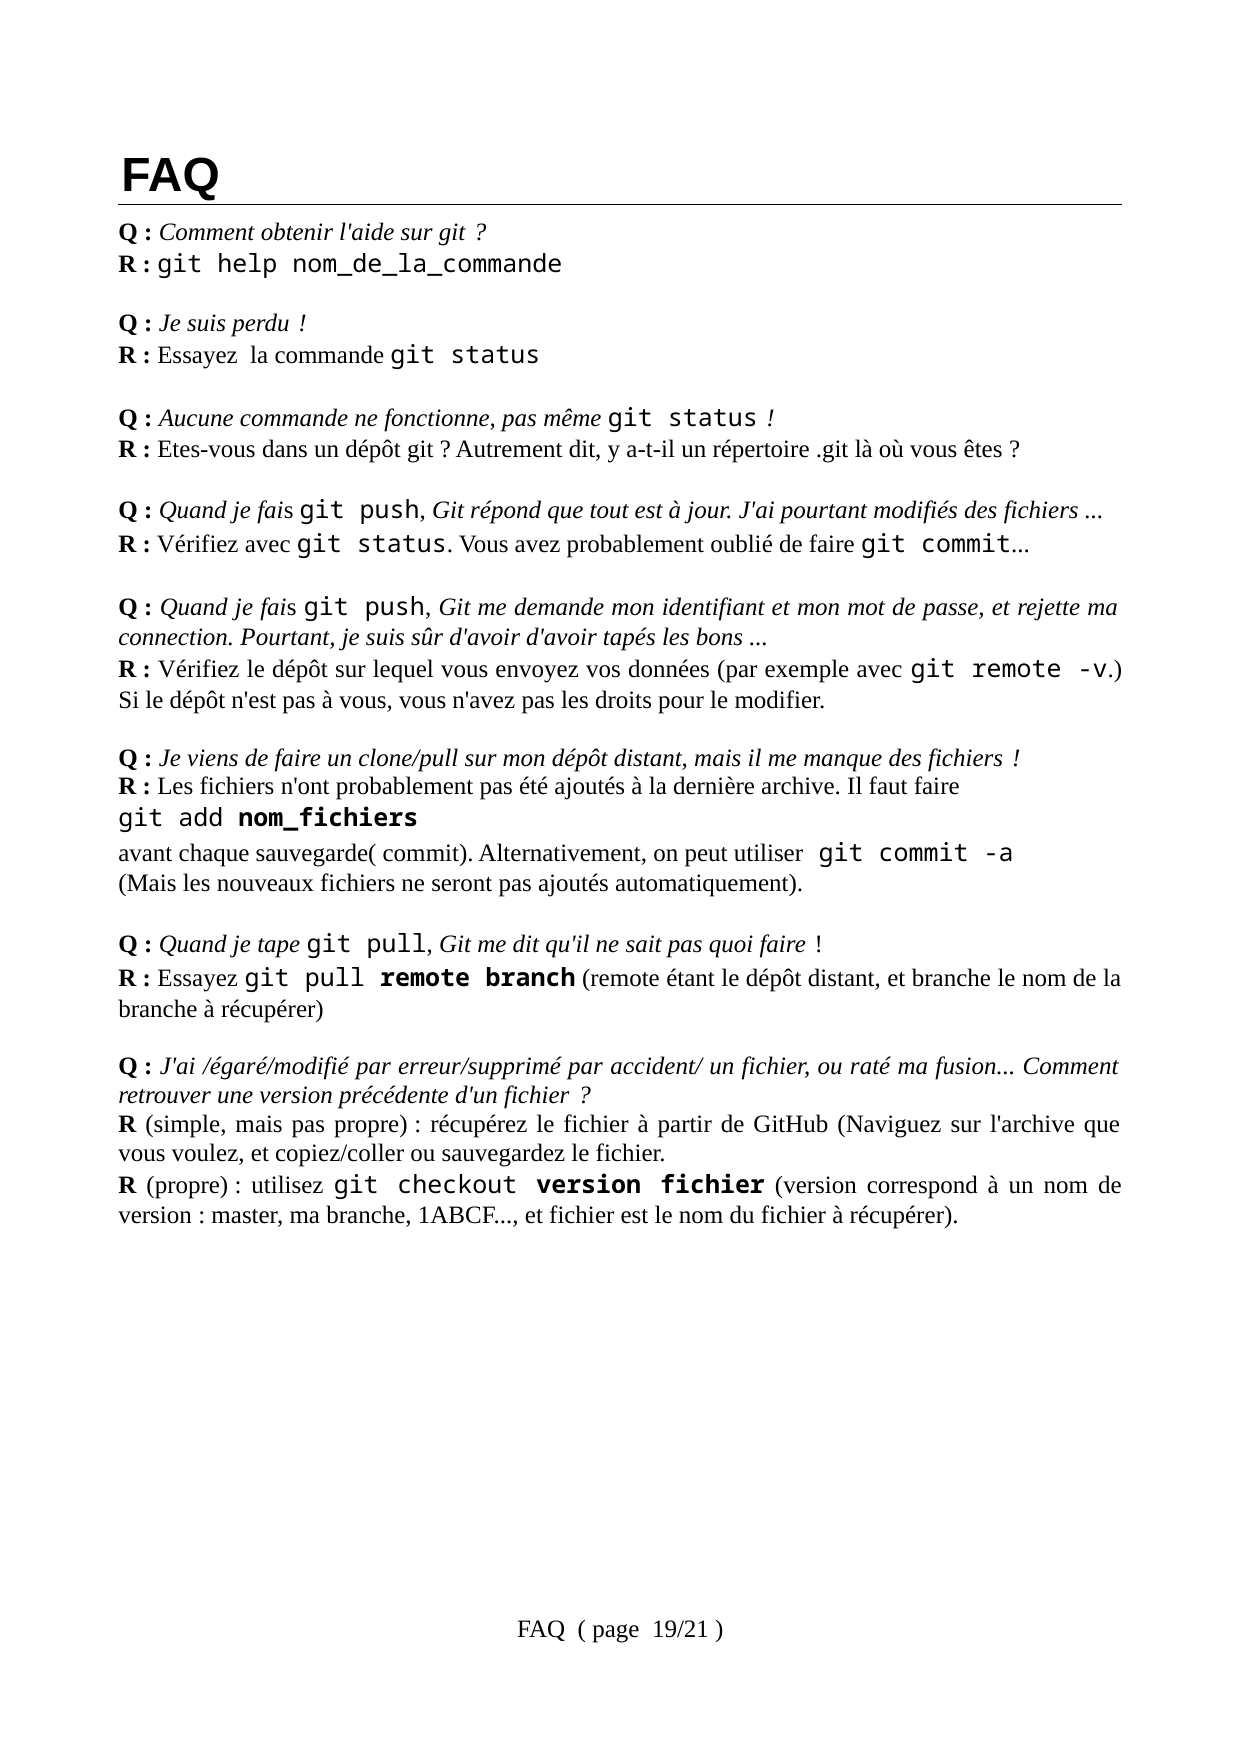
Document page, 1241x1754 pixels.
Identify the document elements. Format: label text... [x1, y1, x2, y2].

text R : Vérifiez avec git status. Vous avez probablement oublié de faire git commit... [118, 525, 1122, 559]
text Q : Je viens de faire un clone/pull sur mon dépôt distant, mais il me manque des fichiers ! [118, 743, 1122, 771]
text R : Essayez git pull remote branch (remote étant le dépôt distant, et branche le nom de la branche à récupérer) [118, 960, 1122, 1023]
text Q : Je suis perdu ! [118, 308, 1122, 337]
text R : Etes-vous dans un dépôt git ? Autrement dit, y a-t-il un répertoire .git là où vous êtes ? [118, 434, 1122, 463]
text Q : Quand je fais git push, Git répond que tout est à jour. J'ai pourtant modifiés des fichiers ... [118, 491, 1122, 525]
text avant chaque sauvegarde( commit). Alternativement, on peut utiliser git commit -a [118, 834, 1122, 868]
text (Mais les nouveaux fichiers ne seront pas ajoutés automatiquement). [118, 868, 1122, 897]
text R : Les fichiers n'ont probablement pas été ajoutés à la dernière archive. Il faut faire [118, 771, 1122, 800]
text git add nom_fichiers [118, 800, 1122, 834]
text R : Essayez la commande git status [118, 337, 1122, 371]
subtitle FAQ [118, 143, 1122, 204]
text Q : Aucune commande ne fonctionne, pas même git status ! [118, 400, 1122, 434]
text Q : Quand je tape git pull, Git me dit qu'il ne sait pas quoi faire ! [118, 926, 1122, 960]
text Q : Quand je fais git push, Git me demande mon identifiant et mon mot de passe, et rejette ma connection. Pourtant, je suis sûr d'avoir d'avoir tapés les bons ... [118, 588, 1122, 651]
text Q : J'ai /égaré/modifié par erreur/supprimé par accident/ un fichier, ou raté ma fusion... Comment retrouver une version précédente d'un fichier ? [118, 1051, 1122, 1109]
text R : Vérifiez le dépôt sur lequel vous envoyez vos données (par exemple avec git remote -v.) Si le dépôt n'est pas à vous, vous n'avez pas les droits pour le modifier. [118, 651, 1122, 714]
text Q : Comment obtenir l'aide sur git ? [118, 217, 1122, 245]
text R : git help nom_de_la_commande [118, 245, 1122, 279]
text R (simple, mais pas propre) : récupérez le fichier à partir de GitHub (Naviguez sur l'archive que vous voulez, et copiez/coller ou sauvegardez le fichier. [118, 1109, 1122, 1166]
text R (propre) : utilisez git checkout version fichier (version correspond à un nom de version : master, ma branche, 1ABCF..., et fichier est le nom du fichier à récupérer). [118, 1166, 1122, 1229]
